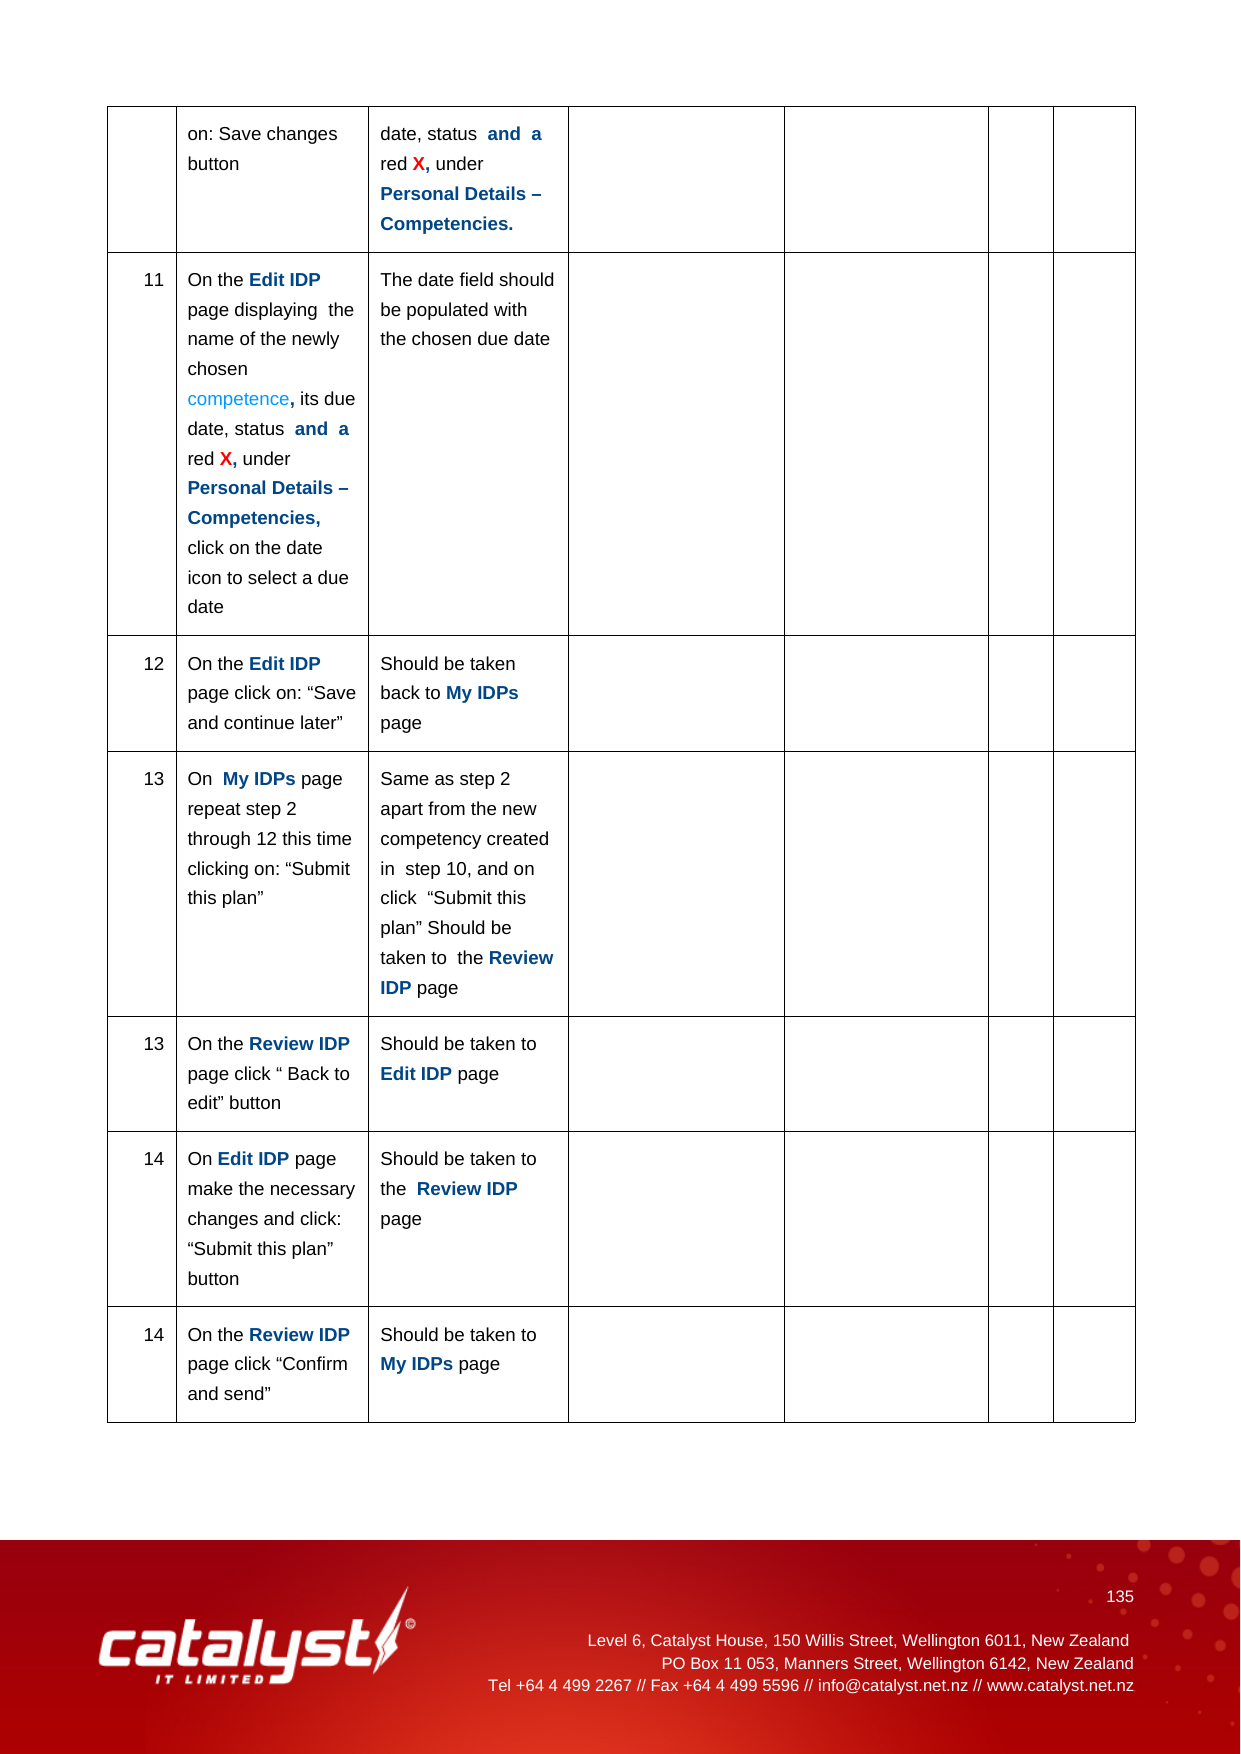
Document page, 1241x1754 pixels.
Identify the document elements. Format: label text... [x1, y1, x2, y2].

table_cell Should be taken back to My IDPs page [369, 636, 568, 751]
table_cell On Edit IDP page make the necessary changes and click: “Submit this plan” button [177, 1132, 368, 1306]
table_cell on: Save changes button [177, 107, 368, 252]
table_cell [1054, 253, 1135, 635]
table_cell [989, 752, 1053, 1016]
table_cell [569, 1017, 784, 1131]
table_cell On the Review IDP page click “ Back to edit” button [177, 1017, 368, 1131]
table_cell The date field should be populated with the chosen due date [369, 253, 568, 635]
table_cell [569, 107, 784, 252]
table_cell [1054, 1307, 1135, 1422]
table_cell [989, 107, 1053, 252]
table_cell [989, 1307, 1053, 1422]
table_cell [1054, 107, 1135, 252]
table_cell 11 [108, 253, 176, 635]
table_cell On the Review IDP page click “Confirm and send” [177, 1307, 368, 1422]
table_cell [569, 1307, 784, 1422]
table_cell [785, 253, 988, 635]
table_cell [989, 253, 1053, 635]
table_cell [569, 253, 784, 635]
table_cell [785, 636, 988, 751]
table_cell [785, 1017, 988, 1131]
table_cell [785, 752, 988, 1016]
table_cell [989, 1017, 1053, 1131]
table_cell 13 [108, 1017, 176, 1131]
table_cell [569, 1132, 784, 1306]
table_cell 12 [108, 636, 176, 751]
table_cell [785, 1132, 988, 1306]
table_cell date, status and a red X, under Personal Details – Competencies. [369, 107, 568, 252]
table_cell [1054, 636, 1135, 751]
table_cell [785, 1307, 988, 1422]
table_cell Should be taken to My IDPs page [369, 1307, 568, 1422]
table_cell [569, 752, 784, 1016]
table_cell 14 [108, 1307, 176, 1422]
table_cell [989, 1132, 1053, 1306]
table_cell [785, 107, 988, 252]
table_cell Same as step 2 apart from the new competency created in step 10, and on click “Submit this plan” Should be taken to the Review IDP page [369, 752, 568, 1016]
table_cell [1054, 752, 1135, 1016]
picture [0, 1540, 1241, 1754]
table_cell Should be taken to the Review IDP page [369, 1132, 568, 1306]
table_cell [989, 636, 1053, 751]
table_cell On My IDPs page repeat step 2 through 12 this time clicking on: “Submit this plan” [177, 752, 368, 1016]
table_cell 13 [108, 752, 176, 1016]
table_cell [108, 107, 176, 252]
table_cell 14 [108, 1132, 176, 1306]
table_cell [1054, 1017, 1135, 1131]
table_cell Should be taken to Edit IDP page [369, 1017, 568, 1131]
table_cell [569, 636, 784, 751]
table_cell On the Edit IDP page click on: “Save and continue later” [177, 636, 368, 751]
table_cell On the Edit IDP page displaying the name of the newly chosen competence, its due date, status and a red X, under Personal Details – Competencies, click on the date icon to select a due date [177, 253, 368, 635]
table_cell [1054, 1132, 1135, 1306]
